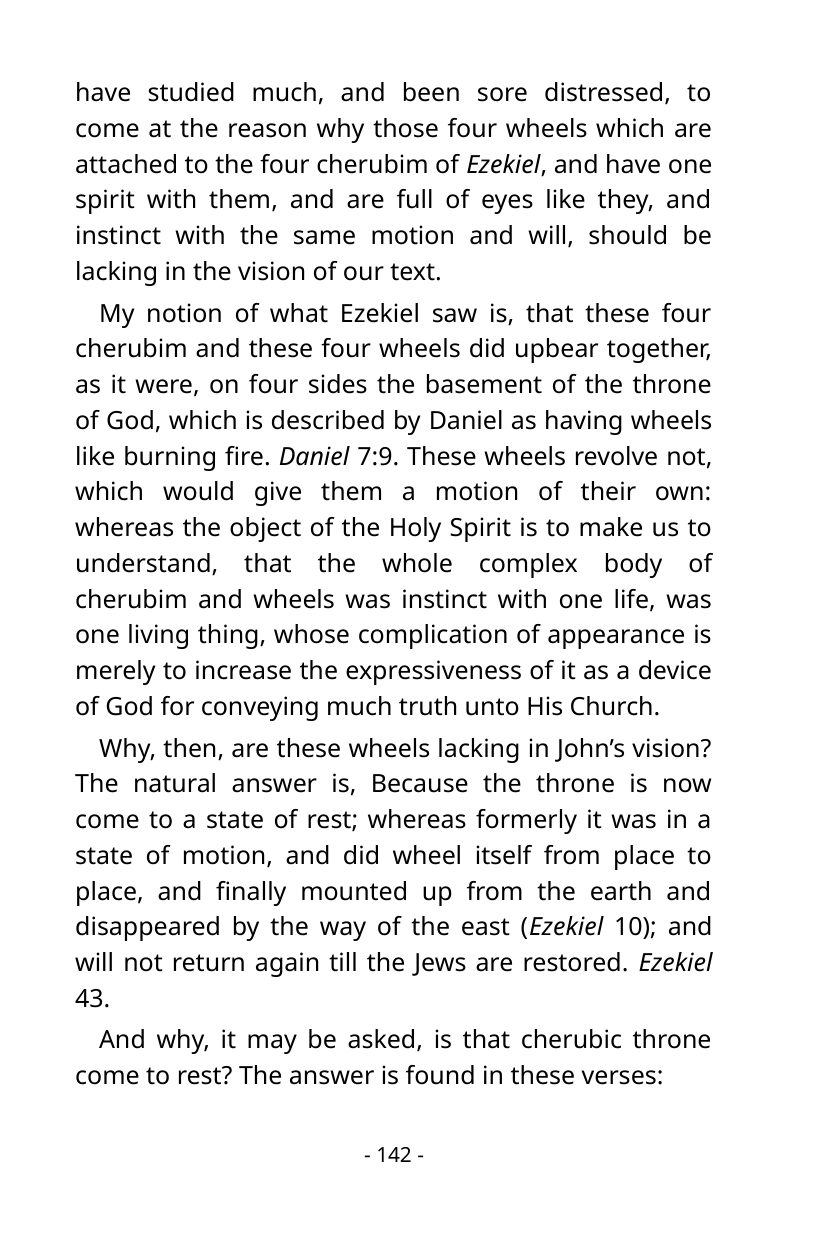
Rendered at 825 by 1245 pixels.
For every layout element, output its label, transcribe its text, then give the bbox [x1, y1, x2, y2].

text Why, then, are these wheels lacking in John’s vision? The natural answer is, Because the throne is now come to a state of rest; whereas formerly it was in a state of motion, and did wheel itself from place to place, and finally mounted up from the earth and disappeared by the way of the east (Ezekiel 10); and will not return again till the Jews are restored. Ezekiel 43. [75, 730, 712, 1014]
text My notion of what Ezekiel saw is, that these four cherubim and these four wheels did upbear together, as it were, on four sides the basement of the throne of God, which is described by Daniel as having wheels like burning fire. Daniel 7:9. These wheels revolve not, which would give them a motion of their own: whereas the object of the Holy Spirit is to make us to understand, that the whole complex body of cherubim and wheels was instinct with one life, was one living thing, whose complication of appearance is merely to increase the expressiveness of it as a device of God for conveying much truth unto His Church. [75, 295, 712, 722]
text have studied much, and been sore distressed, to come at the reason why those four wheels which are attached to the four cherubim of Ezekiel, and have one spirit with them, and are full of eyes like they, and instinct with the same motion and will, should be lacking in the vision of our text. [75, 75, 712, 288]
text And why, it may be asked, is that cherubic throne come to rest? The answer is found in these verses: [75, 1022, 712, 1092]
